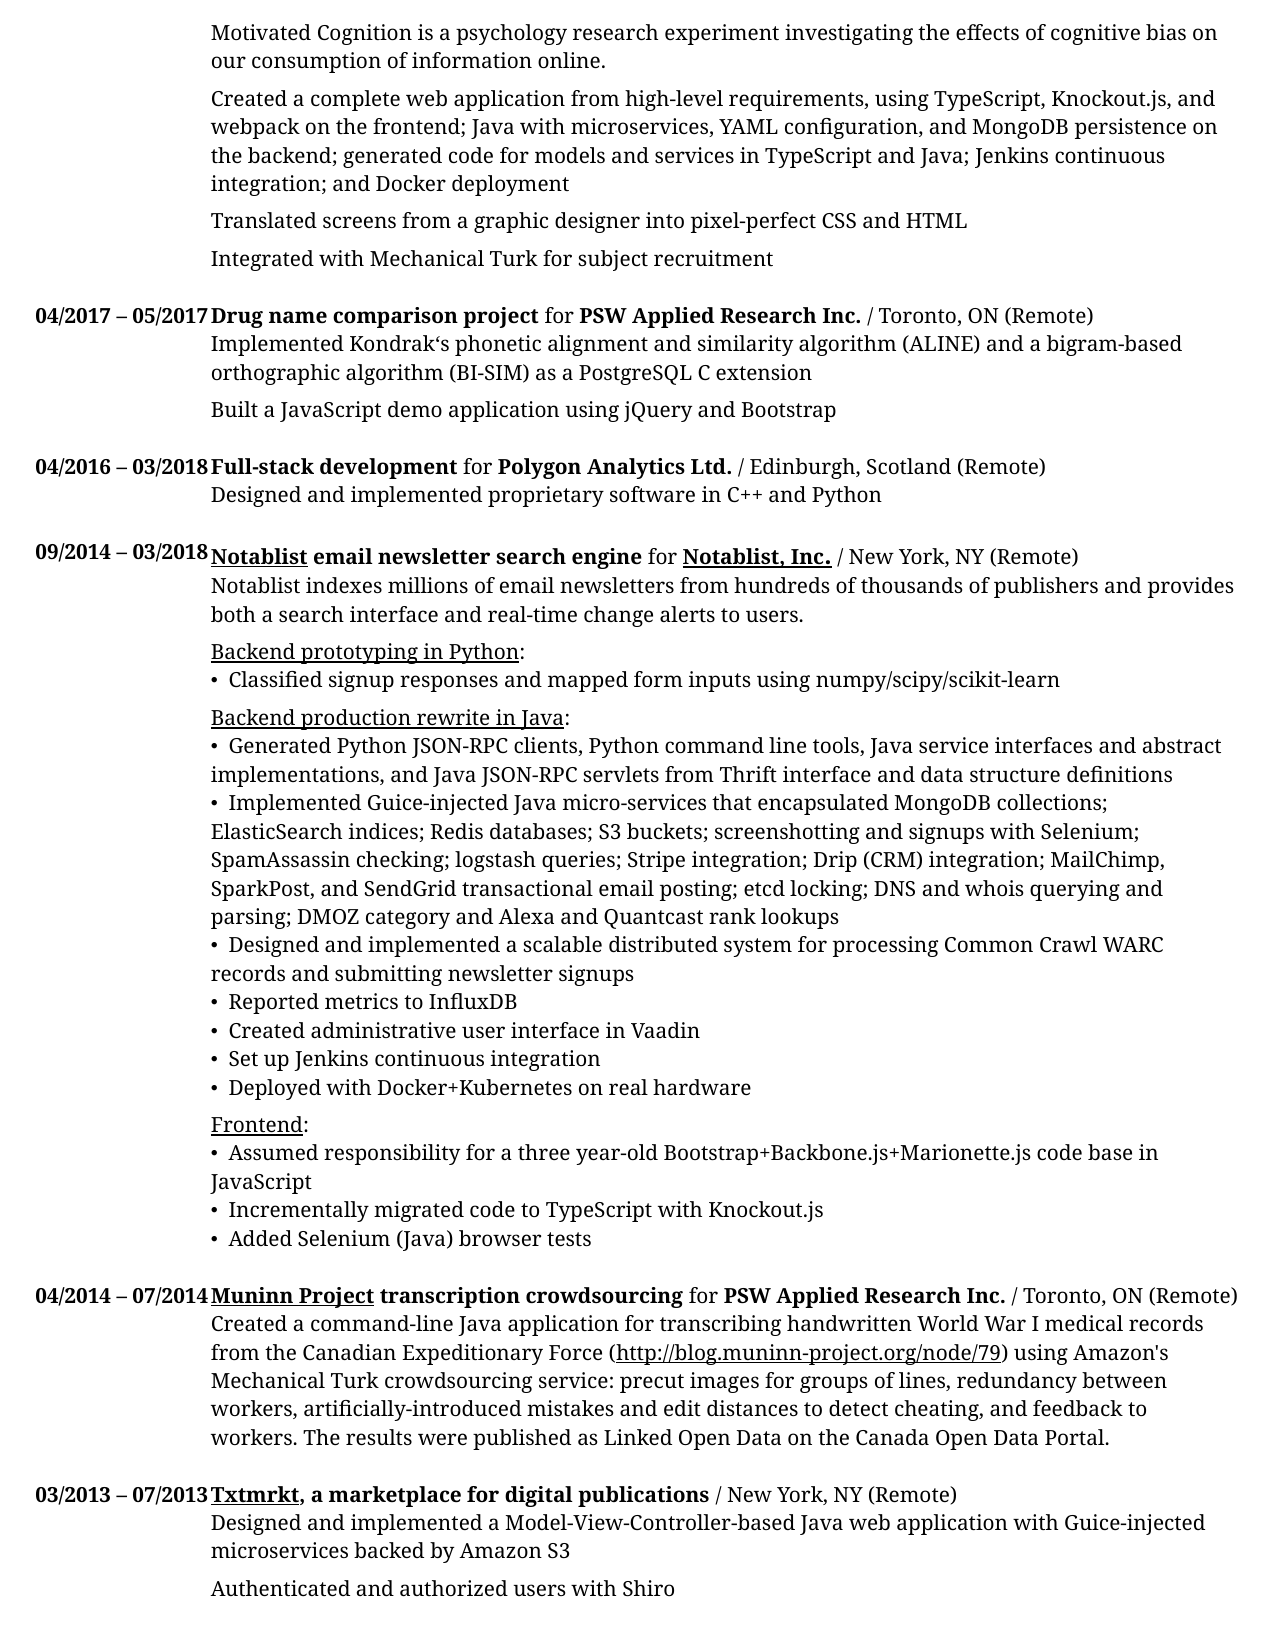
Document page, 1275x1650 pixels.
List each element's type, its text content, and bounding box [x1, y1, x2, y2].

table_cell [211, 424, 1239, 452]
table_cell Created a command-line Java application for transcribing handwritten World War I medical records from the Canadian Expeditionary Force (http://blog.muninn-project.org/node/79) using Amazon's Mechanical Turk crowdsourcing service: precut images for groups of lines, redundancy between workers, artificially-introduced mistakes and edit distances to detect cheating, and feedback to workers. The results were published as Linked Open Data on the Canada Open Data Portal. [211, 1309, 1239, 1451]
table_cell 04/2016 – 03/2018 [35, 452, 211, 480]
table_cell Implemented Kondrak‘s phonetic alignment and similarity algorithm (ALINE) and a bigram-based orthographic algorithm (BI-SIM) as a PostgreSQL C extension Built a JavaScript demo application using jQuery and Bootstrap [211, 329, 1239, 423]
table_cell Backend prototyping in Python: Classified signup responses and mapped form inputs using numpy/scipy/scikit-learn Backend production rewrite in Java: Generated Python JSON-RPC clients, Python command line tools, Java service interfaces and abstract implementations, and Java JSON-RPC servlets from Thrift interface and data structure definitions Implemented Guice-injected Java micro-services that encapsulated MongoDB collections; ElasticSearch indices; Redis databases; S3 buckets; screenshotting and signups with Selenium; SpamAssassin checking; logstash queries; Stripe integration; Drip (CRM) integration; MailChimp, SparkPost, and SendGrid transactional email posting; etcd locking; DNS and whois querying and parsing; DMOZ category and Alexa and Quantcast rank lookups Designed and implemented a scalable distributed system for processing Common Crawl WARC records and submitting newsletter signups Reported metrics to InfluxDB Created administrative user interface in Vaadin Set up Jenkins continuous integration Deployed with Docker+Kubernetes on real hardware Frontend: Assumed responsibility for a three year-old Bootstrap+Backbone.js+Marionette.js code base in JavaScript Incrementally migrated code to TypeScript with Knockout.js Added Selenium (Java) browser tests [211, 628, 1239, 1252]
table_cell [35, 509, 211, 537]
table_cell [35, 424, 211, 452]
table_cell [211, 509, 1239, 537]
table_cell [211, 273, 1239, 301]
table_cell Drug name comparison project for PSW Applied Research Inc. / Toronto, ON (Remote) [211, 301, 1239, 329]
table_cell [211, 1451, 1239, 1480]
table_cell Designed and implemented a Model-View-Controller-based Java web application with Guice-injected microservices backed by Amazon S3 Authenticated and authorized users with Shiro [211, 1508, 1239, 1611]
table_cell Created a complete web application from high-level requirements, using TypeScript, Knockout.js, and webpack on the frontend; Java with microservices, YAML configuration, and MongoDB persistence on the backend; generated code for models and services in TypeScript and Java; Jenkins continuous integration; and Docker deployment Translated screens from a graphic designer into pixel-perfect CSS and HTML Integrated with Mechanical Turk for subject recruitment [211, 84, 1239, 272]
table_cell Designed and implemented proprietary software in C++ and Python [211, 480, 1239, 509]
table_cell Muninn Project transcription crowdsourcing for PSW Applied Research Inc. / Toronto, ON (Remote) [211, 1281, 1239, 1309]
table_cell Txtmrkt, a marketplace for digital publications / New York, NY (Remote) [211, 1480, 1239, 1508]
table_cell [35, 1252, 211, 1281]
table_cell [35, 1451, 211, 1480]
table_cell [35, 329, 211, 423]
table_cell [35, 84, 211, 272]
table_cell 03/2013 – 07/2013 [35, 1480, 211, 1508]
table_cell Full-stack development for Polygon Analytics Ltd. / Edinburgh, Scotland (Remote) [211, 452, 1239, 480]
table_cell 04/2017 – 05/2017 [35, 301, 211, 329]
table_cell [35, 1309, 211, 1451]
table_cell [35, 273, 211, 301]
table_cell Notablist email newsletter search engine for Notablist, Inc. / New York, NY (Remote) Notablist indexes millions of email newsletters from hundreds of thousands of publishers and provides both a search interface and real-time change alerts to users. [211, 537, 1239, 628]
table_cell 04/2014 – 07/2014 [35, 1281, 211, 1309]
table_cell [35, 480, 211, 509]
table_cell Motivated Cognition is a psychology research experiment investigating the effects of cognitive bias on our consumption of information online. [211, 18, 1239, 84]
table_cell [35, 1508, 211, 1611]
table_cell 09/2014 – 03/2018 [35, 537, 211, 628]
table_cell [35, 18, 211, 84]
table_cell [35, 628, 211, 1252]
table_cell [211, 1252, 1239, 1281]
